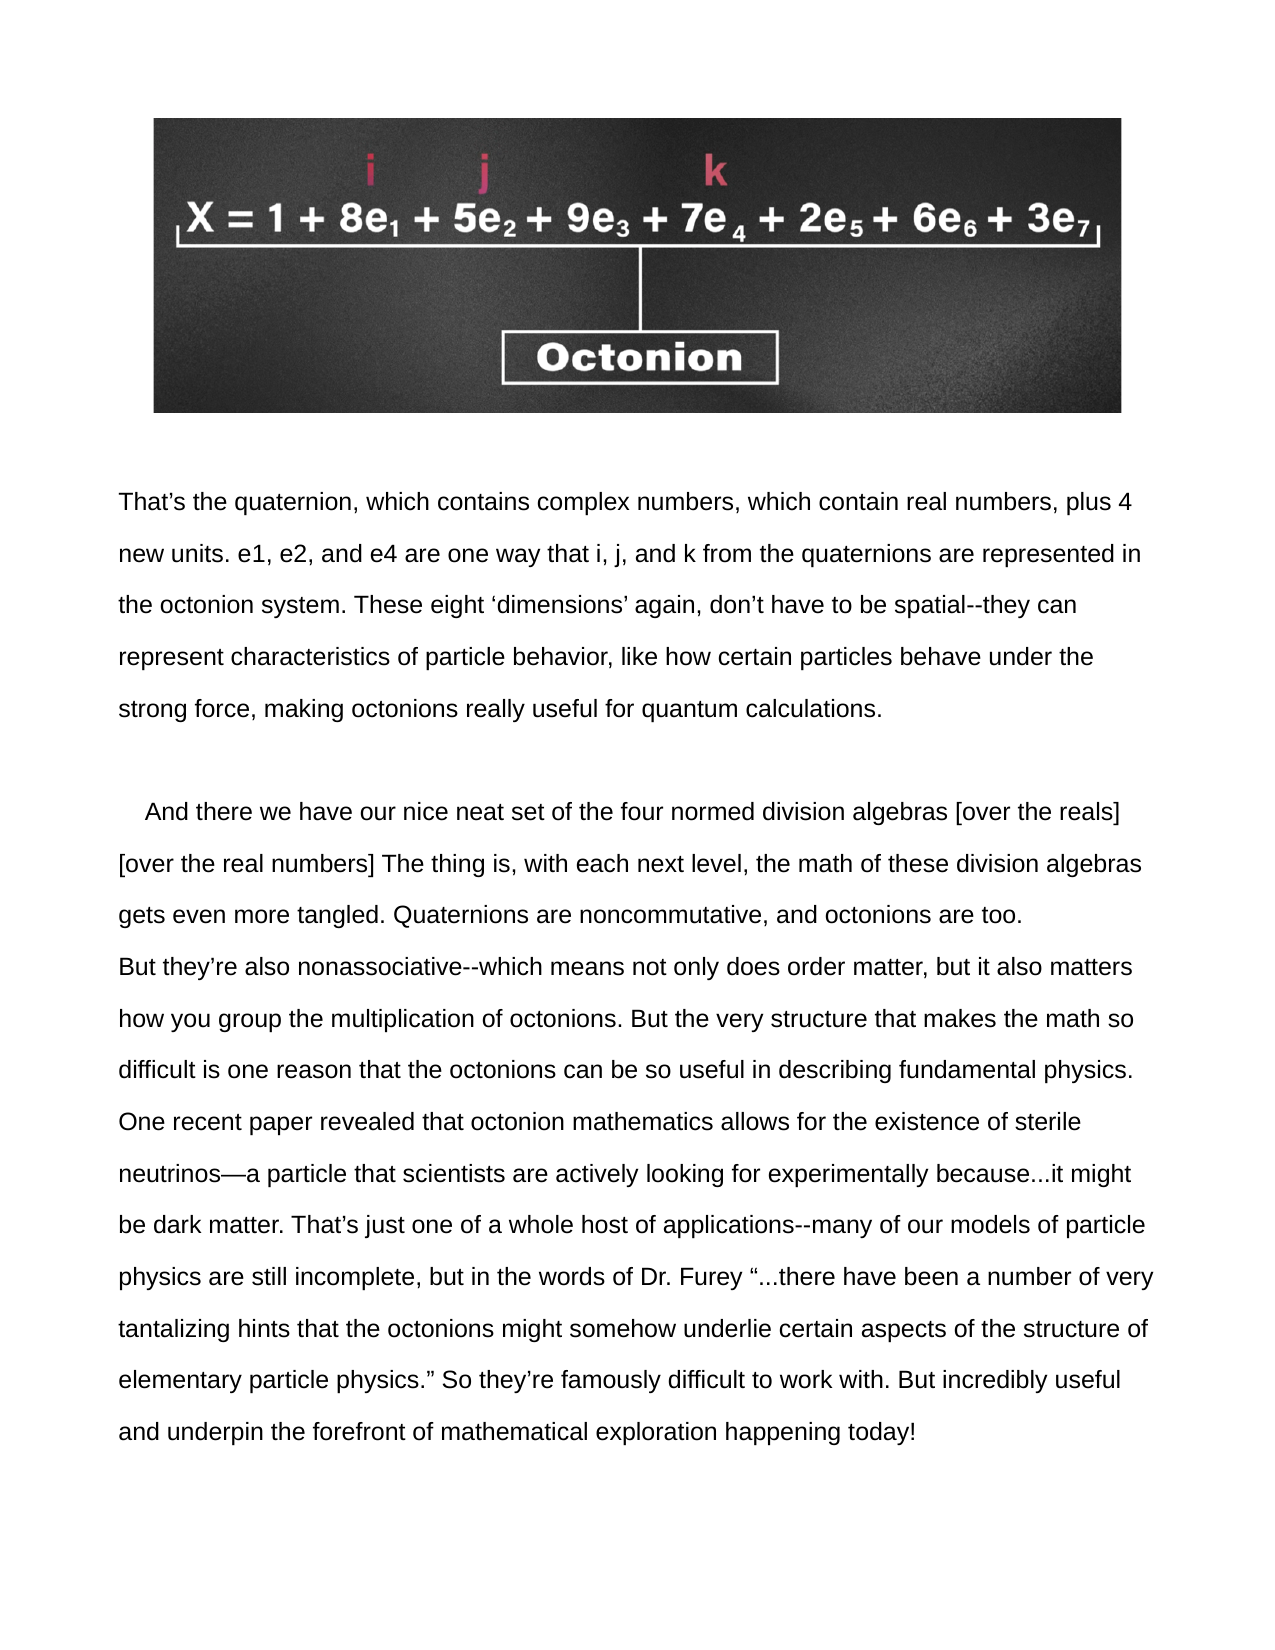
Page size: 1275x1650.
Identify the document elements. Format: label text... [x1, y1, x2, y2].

text And there we have our nice neat set of the four normed division algebras [over the reals] [118, 797, 1157, 826]
text [over the real numbers] The thing is, with each next level, the math of these division algebras gets even more tangled. Quaternions are noncommutative, and octonions are too. [118, 849, 1157, 929]
text That’s the quaternion, which contains complex numbers, which contain real numbers, plus 4 new units. e1, e2, and e4 are one way that i, j, and k from the quaternions are represented in [118, 487, 1157, 568]
text how you group the multiplication of octonions. But the very structure that makes the math so difficult is one reason that the octonions can be so useful in describing fundamental physics. [118, 1004, 1157, 1084]
picture [153, 118, 1122, 413]
text But they’re also nonassociative--which means not only does order matter, but it also matters [118, 952, 1157, 981]
text One recent paper revealed that octonion mathematics allows for the existence of sterile neutrinos—a particle that scientists are actively looking for experimentally because...it might be dark matter. That’s just one of a whole host of applications--many of our models of particle physics are still incomplete, but in the words of Dr. Furey “...there have been a number of very tantalizing hints that the octonions might somehow underlie certain aspects of the structure of elementary particle physics.” So they’re famously difficult to work with. But incredibly useful and underpin the forefront of mathematical exploration happening today! [118, 1107, 1157, 1446]
text the octonion system. These eight ‘dimensions’ again, don’t have to be spatial--they can represent characteristics of particle behavior, like how certain particles behave under the strong force, making octonions really useful for quantum calculations. [118, 591, 1157, 723]
